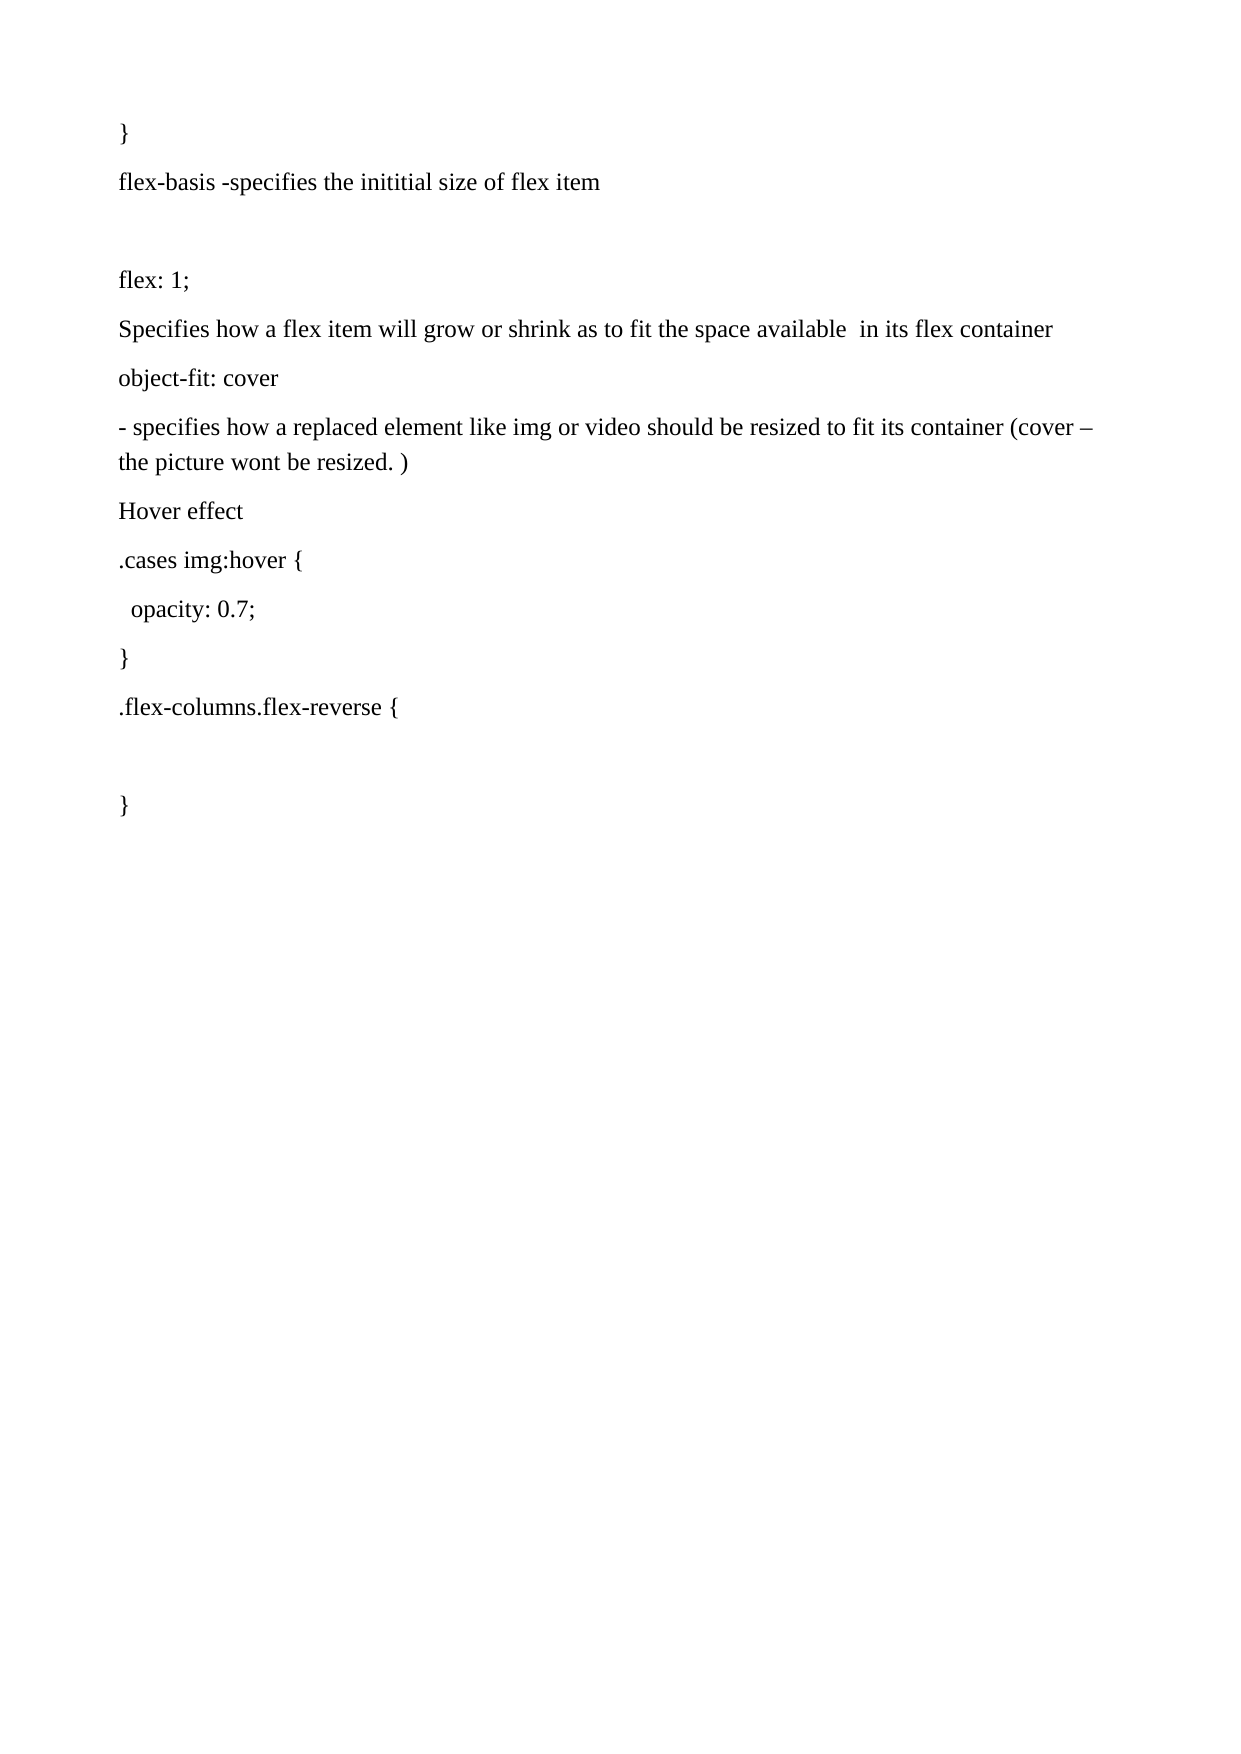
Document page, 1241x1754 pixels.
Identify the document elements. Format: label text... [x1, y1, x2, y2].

text .flex-columns.flex-reverse { [118, 692, 1122, 721]
text Hover effect [118, 496, 1122, 525]
text } [118, 643, 1122, 672]
text flex-basis -specifies the inititial size of flex item [118, 167, 1122, 196]
text } [118, 790, 1122, 819]
text - specifies how a replaced element like img or video should be resized to fit its container (cover – the picture wont be resized. ) [118, 412, 1122, 476]
text .cases img:hover { [118, 545, 1122, 574]
text Specifies how a flex item will grow or shrink as to fit the space available in its flex container [118, 314, 1122, 343]
text object-fit: cover [118, 363, 1122, 392]
text opacity: 0.7; [118, 594, 1122, 623]
text flex: 1; [118, 265, 1122, 294]
text } [118, 118, 1122, 147]
